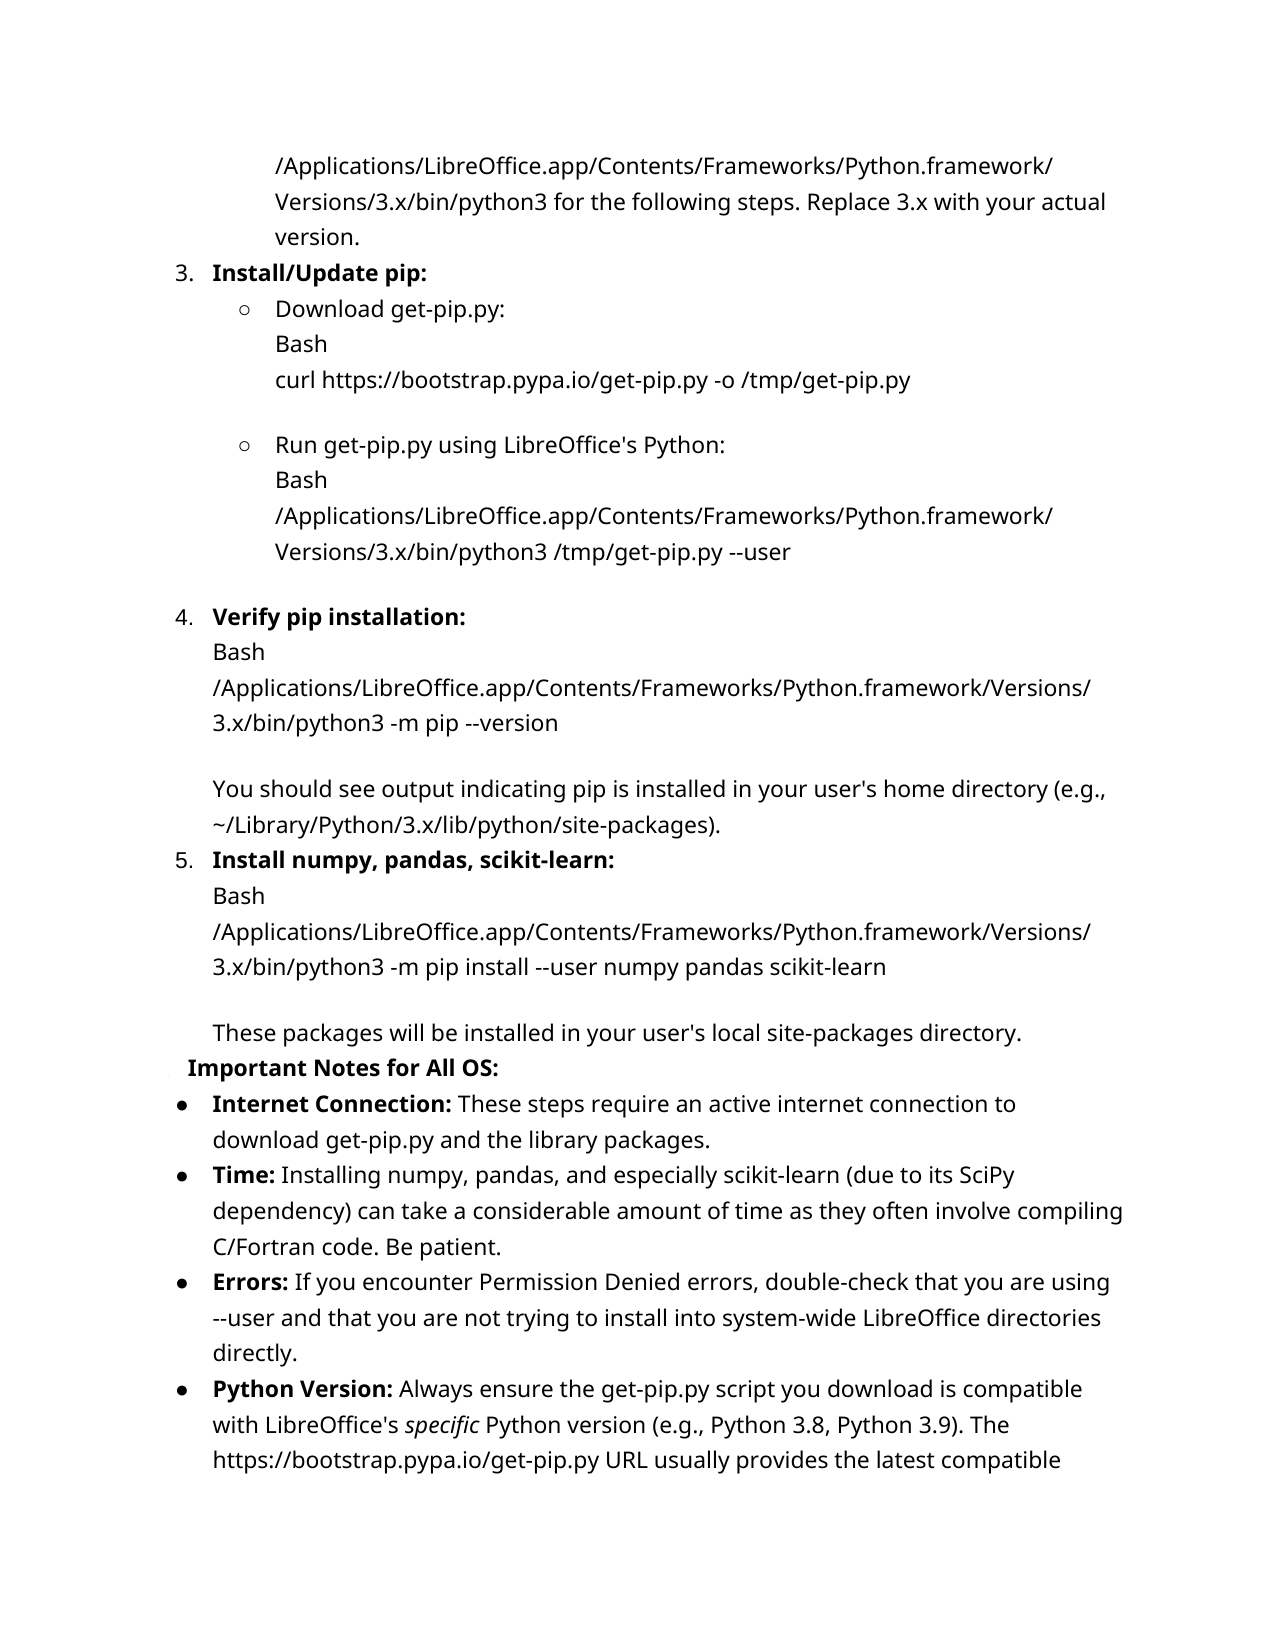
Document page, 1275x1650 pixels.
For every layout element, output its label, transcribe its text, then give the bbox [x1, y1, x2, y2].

list /Applications/LibreOffice.app/Contents/Frameworks/Python.framework/Versions/3.x/bin/python3 for the following steps. Replace 3.x with your actual version. [237, 150, 1125, 252]
list Install numpy, pandas, scikit-learn: Bash /Applications/LibreOffice.app/Contents/Frameworks/Python.framework/Versions/3.x/bin/python3 -m pip install --user numpy pandas scikit-learn These packages will be installed in your user's local site-packages directory. [175, 844, 1125, 1048]
list Python Version: Always ensure the get-pip.py script you download is compatible with LibreOffice's specific Python version (e.g., Python 3.8, Python 3.9). The https://bootstrap.pypa.io/get-pip.py URL usually provides the latest compatible [175, 1373, 1125, 1475]
list Verify pip installation: Bash /Applications/LibreOffice.app/Contents/Frameworks/Python.framework/Versions/3.x/bin/python3 -m pip --version You should see output indicating pip is installed in your user's home directory (e.g., ~/Library/Python/3.x/lib/python/site-packages). [175, 600, 1125, 840]
list Run get-pip.py using LibreOffice's Python: Bash /Applications/LibreOffice.app/Contents/Frameworks/Python.framework/Versions/3.x/bin/python3 /tmp/get-pip.py --user [237, 429, 1125, 597]
list Errors: If you encounter Permission Denied errors, double-check that you are using --user and that you are not trying to install into system-wide LibreOffice directories directly. [175, 1266, 1125, 1368]
list Internet Connection: These steps require an active internet connection to download get-pip.py and the library packages. [175, 1088, 1125, 1155]
list Download get-pip.py: Bash curl https://bootstrap.pypa.io/get-pip.py -o /tmp/get-pip.py [237, 292, 1125, 425]
list Install/Update pip: [175, 257, 1125, 288]
text Important Notes for All OS: [150, 1052, 1125, 1083]
list Time: Installing numpy, pandas, and especially scikit-learn (due to its SciPy dependency) can take a considerable amount of time as they often involve compiling C/Fortran code. Be patient. [175, 1159, 1125, 1262]
